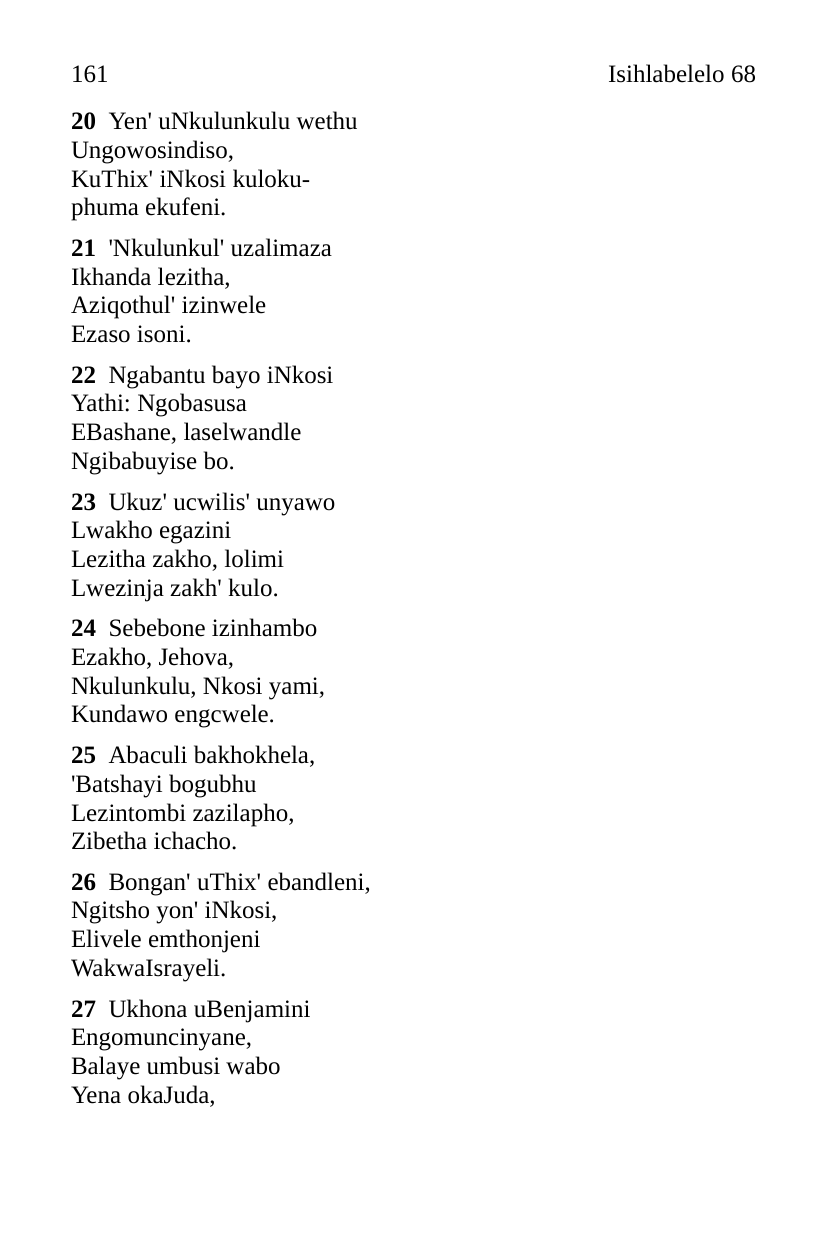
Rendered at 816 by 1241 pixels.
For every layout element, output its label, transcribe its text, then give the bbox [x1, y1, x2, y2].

text 24 Sebebone izinhambo [71, 613, 756, 642]
text 25 Abaculi bakhokhela, [71, 740, 756, 769]
text Engomuncinyane, [71, 1022, 756, 1051]
text KuThix' iNkosi kuloku- [71, 164, 756, 192]
text Balaye umbusi wabo [71, 1051, 756, 1080]
text Lezintombi zazilapho, [71, 798, 756, 826]
text 26 Bongan' uThix' ebandleni, [71, 867, 756, 896]
text Lwezinja zakh' kulo. [71, 573, 756, 602]
text Aziqothul' izinwele [71, 291, 756, 319]
text Nkulunkulu, Nkosi yami, [71, 671, 756, 699]
text Ikhanda lezitha, [71, 262, 756, 291]
text Yathi: Ngobasusa [71, 388, 756, 417]
text Ezaso isoni. [71, 319, 756, 348]
text Yena okaJuda, [71, 1080, 756, 1109]
text EBashane, laselwandle [71, 417, 756, 446]
text 'Batshayi bogubhu [71, 769, 756, 798]
text 23 Ukuz' ucwilis' unyawo [71, 487, 756, 515]
text phuma ekufeni. [71, 192, 756, 221]
text Ngitsho yon' iNkosi, [71, 896, 756, 924]
text WakwaIsrayeli. [71, 953, 756, 982]
text Ungowosindiso, [71, 135, 756, 164]
text Ngibabuyise bo. [71, 446, 756, 475]
text Lwakho egazini [71, 515, 756, 544]
text Kundawo engcwele. [71, 699, 756, 728]
text 27 Ukhona uBenjamini [71, 994, 756, 1022]
text 20 Yen' uNkulunkulu wethu [71, 106, 756, 135]
text 21 'Nkulunkul' uzalimaza [71, 233, 756, 262]
text Lezitha zakho, lolimi [71, 544, 756, 573]
text 22 Ngabantu bayo iNkosi [71, 360, 756, 388]
text Elivele emthonjeni [71, 924, 756, 953]
text Zibetha ichacho. [71, 826, 756, 855]
text Ezakho, Jehova, [71, 642, 756, 671]
